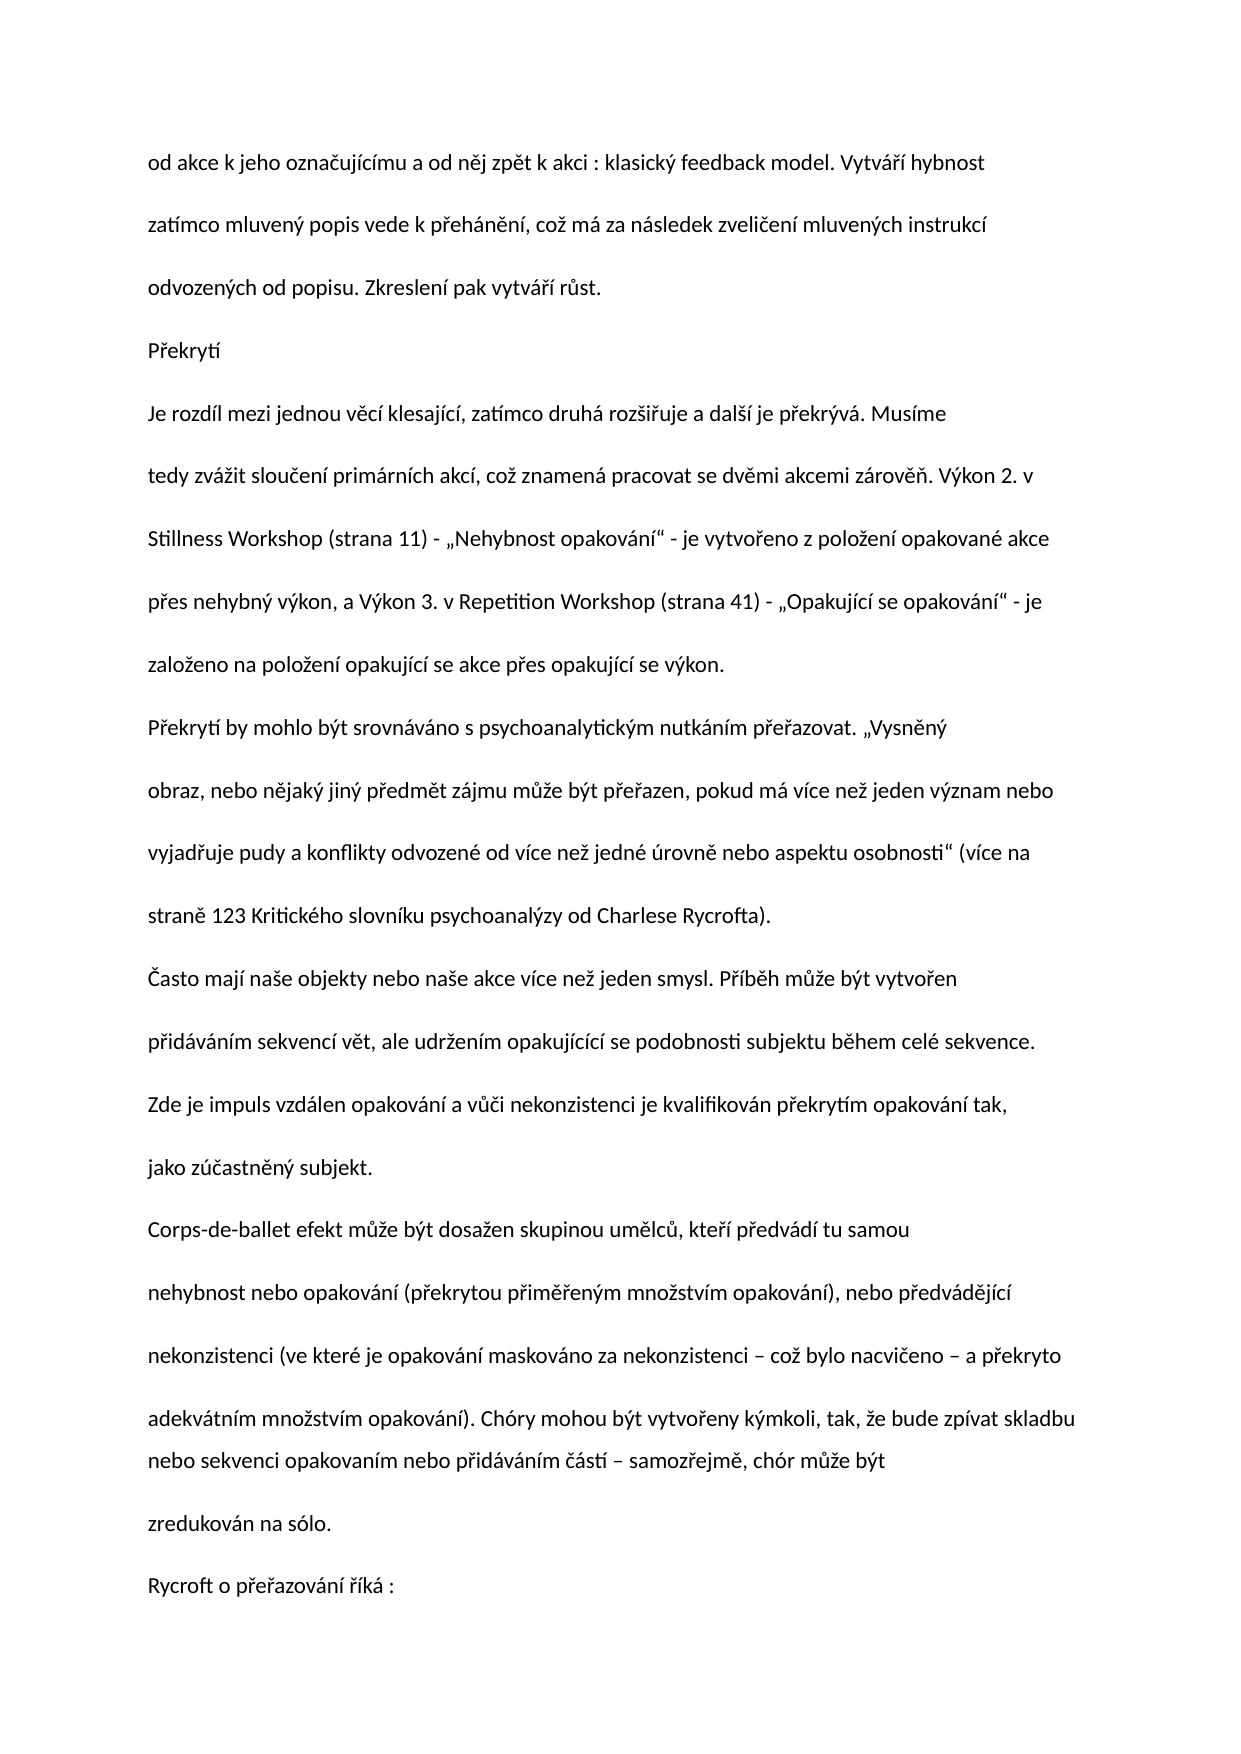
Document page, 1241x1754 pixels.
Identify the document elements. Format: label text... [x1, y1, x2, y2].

text Často mají naše objekty nebo naše akce více než jeden smysl. Příběh může být vytvořen [148, 964, 1093, 992]
text zatímco mluvený popis vede k přehánění, což má za následek zveličení mluvených instrukcí [148, 210, 1093, 238]
text Stillness Workshop (strana 11) - „Nehybnost opakování“ - je vytvořeno z položení opakované akce [148, 524, 1093, 552]
text založeno na položení opakující se akce přes opakující se výkon. [148, 650, 1093, 678]
text nekonzistenci (ve které je opakování maskováno za nekonzistenci – což bylo nacvičeno – a překryto [148, 1341, 1093, 1369]
text jako zúčastněný subjekt. [148, 1153, 1093, 1181]
text Překrytí [148, 336, 1093, 364]
text odvozených od popisu. Zkreslení pak vytváří růst. [148, 273, 1093, 301]
text zredukován na sólo. [148, 1509, 1093, 1537]
text Je rozdíl mezi jednou věcí klesající, zatímco druhá rozšiřuje a další je překrývá. Musíme [148, 399, 1093, 427]
text Zde je impuls vzdálen opakování a vůči nekonzistenci je kvalifikován překrytím opakování tak, [148, 1090, 1093, 1118]
text přidáváním sekvencí vět, ale udržením opakujícící se podobnosti subjektu během celé sekvence. [148, 1027, 1093, 1055]
text Překrytí by mohlo být srovnáváno s psychoanalytickým nutkáním přeřazovat. „Vysněný [148, 713, 1093, 741]
text obraz, nebo nějaký jiný předmět zájmu může být přeřazen, pokud má více než jeden význam nebo [148, 776, 1093, 804]
text nehybnost nebo opakování (překrytou přiměřeným množstvím opakování), nebo předvádějící [148, 1278, 1093, 1306]
text Rycroft o přeřazování říká : [148, 1571, 1093, 1599]
text tedy zvážit sloučení primárních akcí, což znamená pracovat se dvěmi akcemi zárověň. Výkon 2. v [148, 462, 1093, 490]
text přes nehybný výkon, a Výkon 3. v Repetition Workshop (strana 41) - „Opakující se opakování“ - je [148, 587, 1093, 615]
text straně 123 Kritického slovníku psychoanalýzy od Charlese Rycrofta). [148, 901, 1093, 929]
text od akce k jeho označujícímu a od něj zpět k akci : klasický feedback model. Vytváří hybnost [148, 148, 1093, 176]
text vyjadřuje pudy a konflikty odvozené od více než jedné úrovně nebo aspektu osobnosti“ (více na [148, 838, 1093, 867]
text Corps-de-ballet efekt může být dosažen skupinou umělců, kteří předvádí tu samou [148, 1215, 1093, 1243]
text adekvátním množstvím opakování). Chóry mohou být vytvořeny kýmkoli, tak, že bude zpívat skladbu nebo sekvenci opakovaním nebo přidáváním částí – samozřejmě, chór může být [148, 1404, 1093, 1474]
